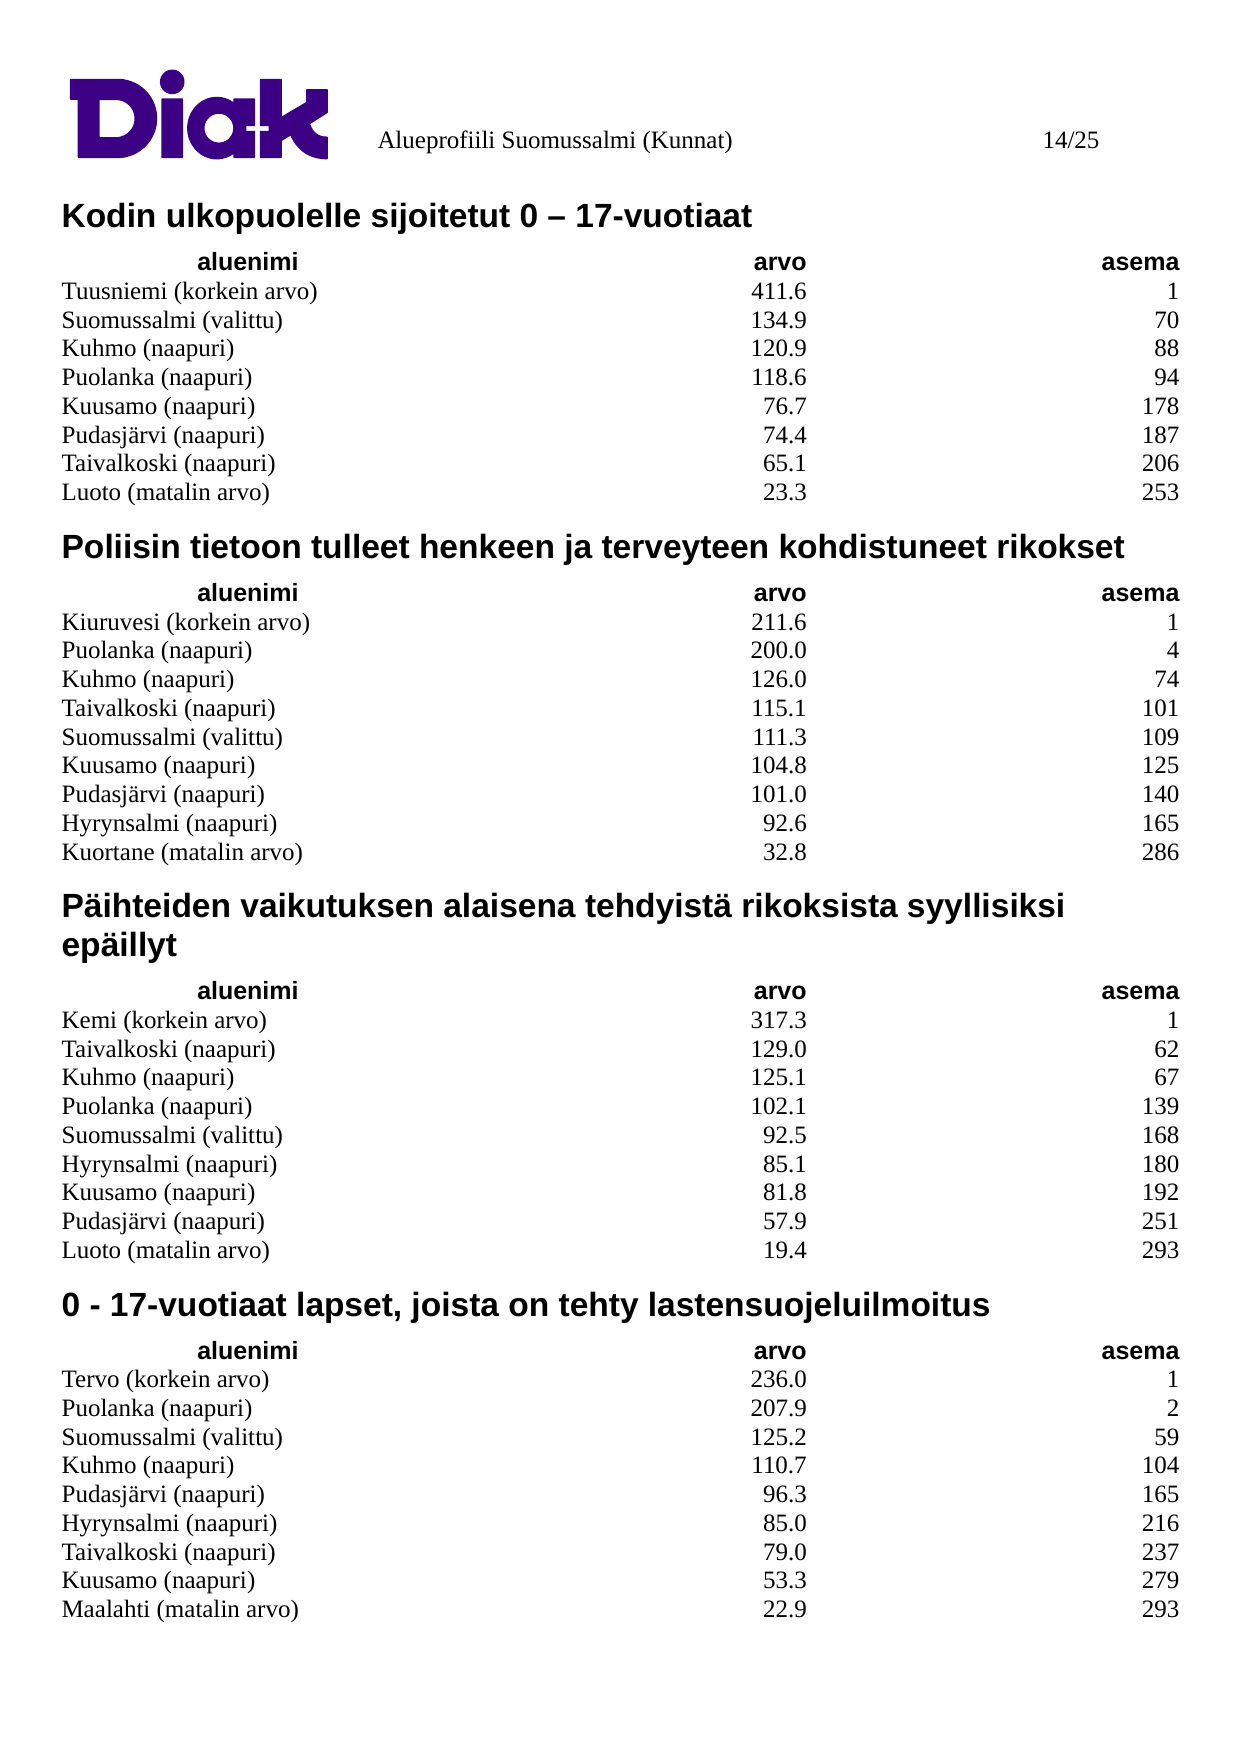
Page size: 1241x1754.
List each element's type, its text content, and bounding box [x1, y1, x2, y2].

table_cell 134.9 [434, 305, 806, 333]
subtitle Poliisin tietoon tulleet henkeen ja terveyteen kohdistuneet rikokset [61, 527, 1179, 566]
table_cell 125.1 [434, 1063, 806, 1091]
table_cell 187 [806, 420, 1179, 448]
table_header asema [806, 1336, 1179, 1364]
table_cell 211.6 [434, 607, 806, 636]
subtitle Päihteiden vaikutuksen alaisena tehdyistä rikoksista syyllisiksi epäillyt [61, 886, 1179, 964]
table_cell 120.9 [434, 334, 806, 362]
table_cell Puolanka (naapuri) [61, 636, 434, 664]
table_header asema [806, 247, 1179, 276]
table_cell Kuhmo (naapuri) [61, 664, 434, 693]
table_header arvo [434, 976, 806, 1005]
table_cell 165 [806, 808, 1179, 837]
table_header asema [806, 976, 1179, 1005]
table_cell 207.9 [434, 1393, 806, 1422]
table_cell 102.1 [434, 1091, 806, 1120]
table_header aluenimi [61, 578, 434, 607]
table_cell 293 [806, 1235, 1179, 1264]
table_cell 96.3 [434, 1479, 806, 1508]
table_cell Luoto (matalin arvo) [61, 1235, 434, 1264]
table_cell 293 [806, 1594, 1179, 1623]
table_cell 81.8 [434, 1178, 806, 1206]
table_cell 168 [806, 1120, 1179, 1149]
table_cell 104 [806, 1451, 1179, 1479]
table_cell Suomussalmi (valittu) [61, 1422, 434, 1451]
table_cell 1 [806, 1005, 1179, 1034]
table_cell 57.9 [434, 1206, 806, 1235]
table_cell 92.5 [434, 1120, 806, 1149]
table_cell 178 [806, 391, 1179, 420]
table_cell 317.3 [434, 1005, 806, 1034]
table_cell 101.0 [434, 779, 806, 808]
table_cell 126.0 [434, 664, 806, 693]
table_cell 129.0 [434, 1034, 806, 1062]
table_cell Hyrynsalmi (naapuri) [61, 1508, 434, 1537]
table_cell 85.0 [434, 1508, 806, 1537]
table_header asema [806, 578, 1179, 607]
table_cell Kiuruvesi (korkein arvo) [61, 607, 434, 636]
table_cell Pudasjärvi (naapuri) [61, 779, 434, 808]
table_cell Tervo (korkein arvo) [61, 1364, 434, 1393]
table_cell 74.4 [434, 420, 806, 448]
table_cell Suomussalmi (valittu) [61, 1120, 434, 1149]
table_cell Kuusamo (naapuri) [61, 391, 434, 420]
table_cell Puolanka (naapuri) [61, 1393, 434, 1422]
table_cell Taivalkoski (naapuri) [61, 449, 434, 477]
table_cell 4 [806, 636, 1179, 664]
table_cell 165 [806, 1479, 1179, 1508]
table_cell 2 [806, 1393, 1179, 1422]
table_cell 94 [806, 362, 1179, 391]
table_cell Suomussalmi (valittu) [61, 722, 434, 751]
table_cell 59 [806, 1422, 1179, 1451]
table_cell 70 [806, 305, 1179, 333]
table_cell Kemi (korkein arvo) [61, 1005, 434, 1034]
table_cell 236.0 [434, 1364, 806, 1393]
table_header arvo [434, 578, 806, 607]
table_cell 1 [806, 276, 1179, 305]
table_cell Pudasjärvi (naapuri) [61, 1479, 434, 1508]
table_cell 180 [806, 1149, 1179, 1177]
table_cell Kuhmo (naapuri) [61, 1451, 434, 1479]
table_cell 111.3 [434, 722, 806, 751]
table_cell Kuusamo (naapuri) [61, 1178, 434, 1206]
table_cell 139 [806, 1091, 1179, 1120]
table_cell Kuhmo (naapuri) [61, 334, 434, 362]
table_cell 1 [806, 1364, 1179, 1393]
table_cell 411.6 [434, 276, 806, 305]
table_cell Luoto (matalin arvo) [61, 477, 434, 506]
table_cell 22.9 [434, 1594, 806, 1623]
table_cell 62 [806, 1034, 1179, 1062]
table_cell 19.4 [434, 1235, 806, 1264]
table_cell 92.6 [434, 808, 806, 837]
table_cell Taivalkoski (naapuri) [61, 1034, 434, 1062]
table_cell 53.3 [434, 1566, 806, 1594]
table_cell 216 [806, 1508, 1179, 1537]
table_cell 79.0 [434, 1537, 806, 1566]
table_cell 253 [806, 477, 1179, 506]
table_cell 279 [806, 1566, 1179, 1594]
table_cell Pudasjärvi (naapuri) [61, 420, 434, 448]
table_cell 115.1 [434, 693, 806, 722]
table_header aluenimi [61, 976, 434, 1005]
table_cell Puolanka (naapuri) [61, 1091, 434, 1120]
table_cell Kuhmo (naapuri) [61, 1063, 434, 1091]
subtitle Kodin ulkopuolelle sijoitetut 0 – 17-vuotiaat [61, 196, 1179, 235]
table_cell 237 [806, 1537, 1179, 1566]
table_cell 118.6 [434, 362, 806, 391]
table_cell 74 [806, 664, 1179, 693]
table_cell 88 [806, 334, 1179, 362]
table_cell 76.7 [434, 391, 806, 420]
table_cell Hyrynsalmi (naapuri) [61, 1149, 434, 1177]
table_cell 101 [806, 693, 1179, 722]
table_cell Kuortane (matalin arvo) [61, 837, 434, 866]
table_cell 110.7 [434, 1451, 806, 1479]
table_cell 192 [806, 1178, 1179, 1206]
table_cell Taivalkoski (naapuri) [61, 1537, 434, 1566]
table_cell Taivalkoski (naapuri) [61, 693, 434, 722]
table_cell Kuusamo (naapuri) [61, 751, 434, 779]
table_cell 85.1 [434, 1149, 806, 1177]
table_cell 125.2 [434, 1422, 806, 1451]
table_cell 32.8 [434, 837, 806, 866]
table_header arvo [434, 1336, 806, 1364]
table_cell 65.1 [434, 449, 806, 477]
table_cell 125 [806, 751, 1179, 779]
table_cell 67 [806, 1063, 1179, 1091]
table_cell 206 [806, 449, 1179, 477]
table_cell 104.8 [434, 751, 806, 779]
table_cell 286 [806, 837, 1179, 866]
table_header aluenimi [61, 1336, 434, 1364]
table_cell Pudasjärvi (naapuri) [61, 1206, 434, 1235]
table_cell 251 [806, 1206, 1179, 1235]
subtitle 0 - 17-vuotiaat lapset, joista on tehty lastensuojeluilmoitus [61, 1284, 1179, 1323]
table_cell Suomussalmi (valittu) [61, 305, 434, 333]
table_header arvo [434, 247, 806, 276]
table_cell Maalahti (matalin arvo) [61, 1594, 434, 1623]
table_cell 140 [806, 779, 1179, 808]
table_header aluenimi [61, 247, 434, 276]
table_cell Kuusamo (naapuri) [61, 1566, 434, 1594]
table_cell Hyrynsalmi (naapuri) [61, 808, 434, 837]
table_cell 200.0 [434, 636, 806, 664]
table_cell 23.3 [434, 477, 806, 506]
table_cell Puolanka (naapuri) [61, 362, 434, 391]
table_cell Tuusniemi (korkein arvo) [61, 276, 434, 305]
table_cell 109 [806, 722, 1179, 751]
table_cell 1 [806, 607, 1179, 636]
